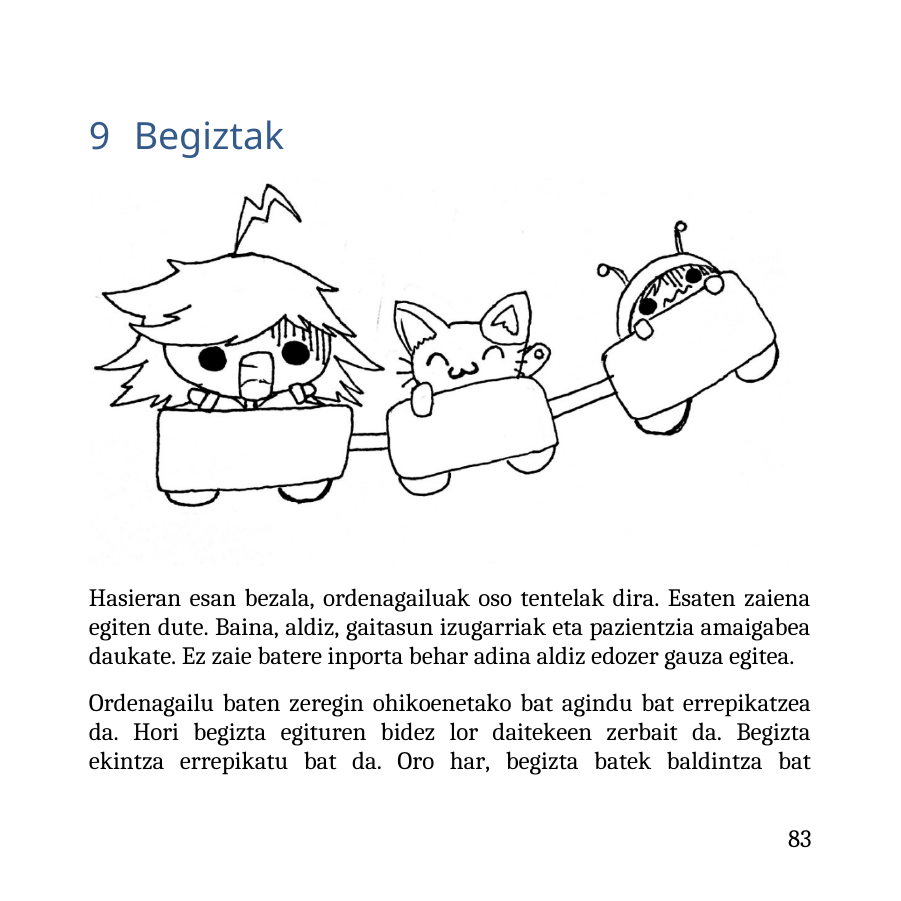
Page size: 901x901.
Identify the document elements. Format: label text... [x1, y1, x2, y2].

picture [88, 178, 792, 566]
text Ordenagailu baten zeregin ohikoenetako bat agindu bat errepikatzea da. Hori begizta egituren bidez lor daitekeen zerbait da. Begizta ekintza errepikatu bat da. Oro har, begizta batek baldintza bat [89, 689, 811, 776]
subtitle Begiztak [89, 109, 811, 160]
text Hasieran esan bezala, ordenagailuak oso tentelak dira. Esaten zaiena egiten dute. Baina, aldiz, gaitasun izugarriak eta pazientzia amaigabea daukate. Ez zaie batere inporta behar adina aldiz edozer gauza egitea. [89, 584, 811, 671]
